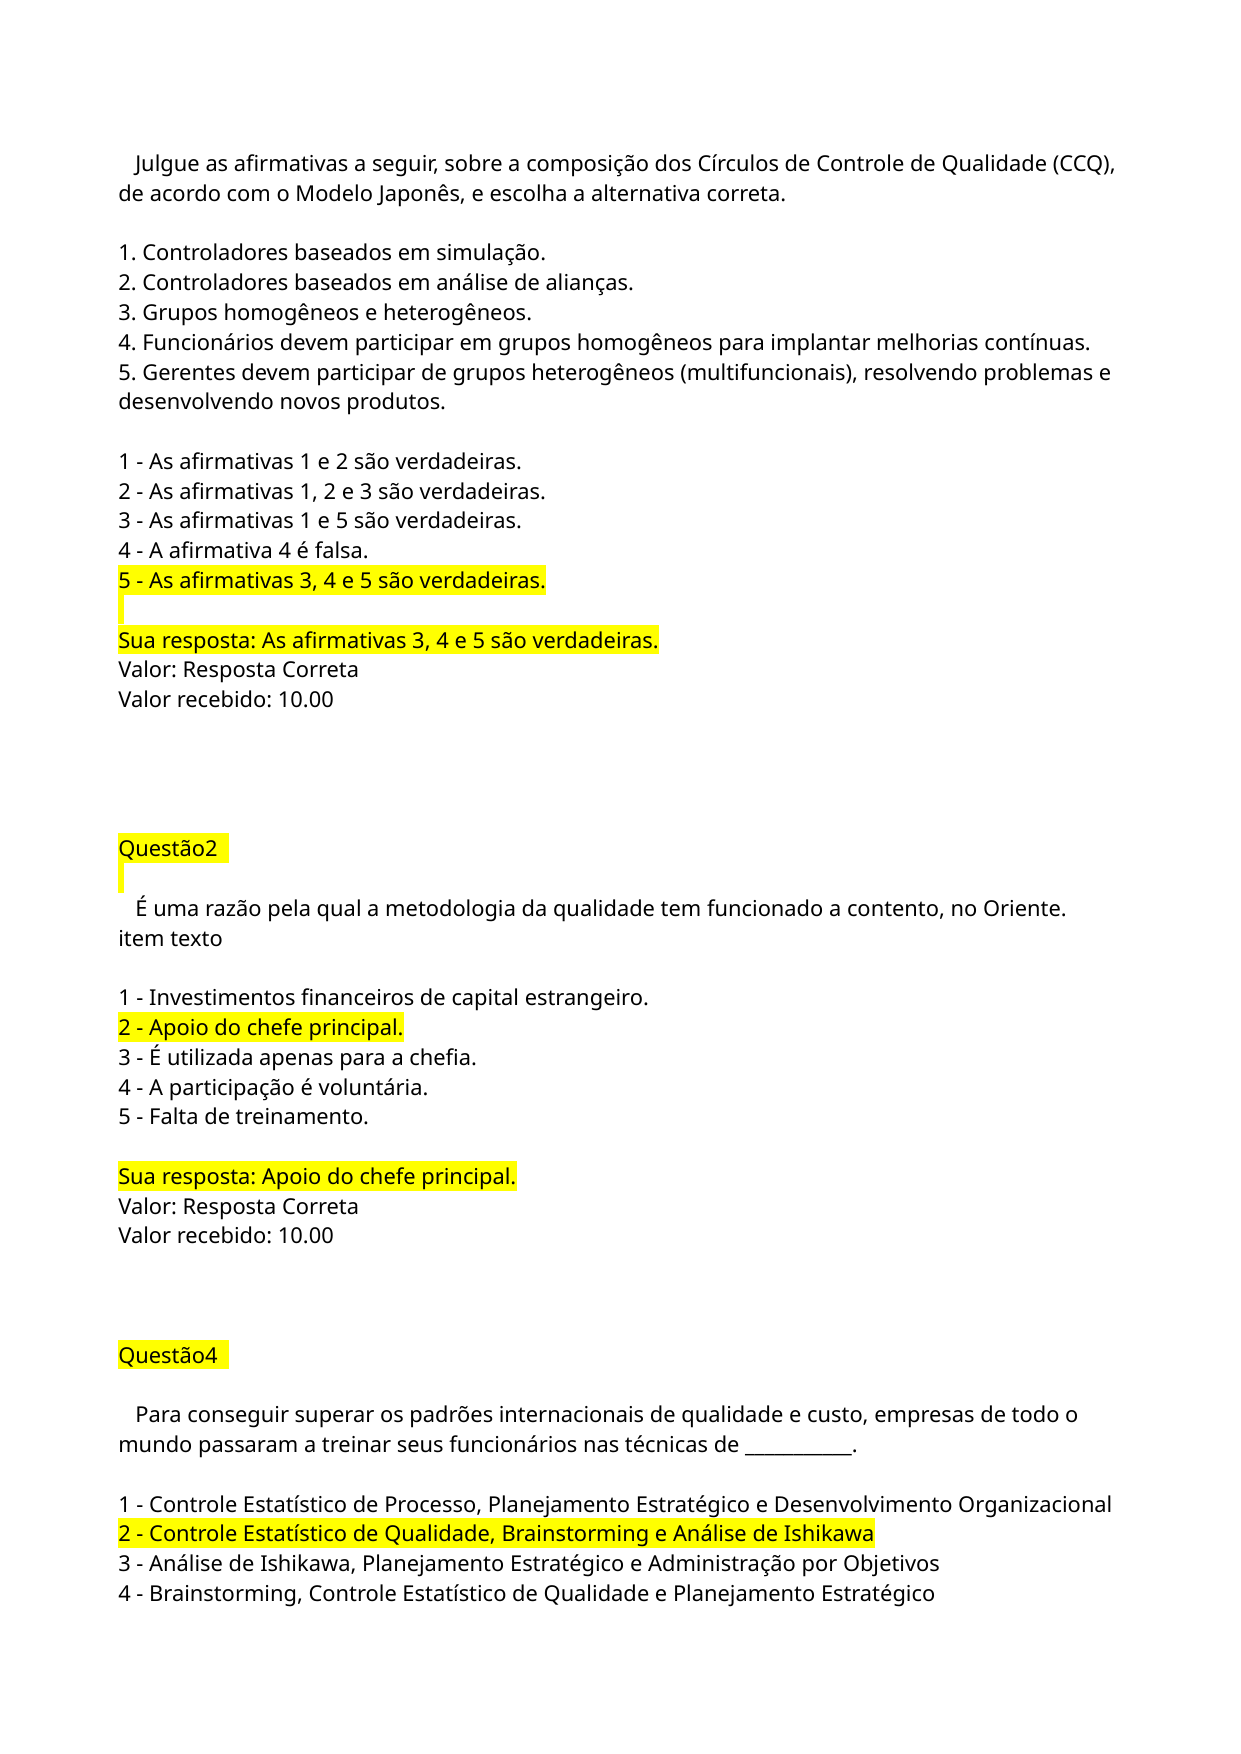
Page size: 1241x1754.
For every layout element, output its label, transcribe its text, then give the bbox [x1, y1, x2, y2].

text 2. Controladores baseados em análise de alianças. [118, 267, 1122, 297]
text Valor: Resposta Correta [118, 1191, 1122, 1220]
text 2 - As afirmativas 1, 2 e 3 são verdadeiras. [118, 476, 1122, 505]
text 2 - Controle Estatístico de Qualidade, Brainstorming e Análise de Ishikawa [118, 1518, 1122, 1548]
text Valor recebido: 10.00 [118, 1220, 1122, 1250]
text 1 - Investimentos financeiros de capital estrangeiro. [118, 982, 1122, 1012]
text Valor: Resposta Correta [118, 654, 1122, 684]
text 2 - Apoio do chefe principal. [118, 1012, 1122, 1042]
text Sua resposta: Apoio do chefe principal. [118, 1161, 1122, 1191]
text É uma razão pela qual a metodologia da qualidade tem funcionado a contento, no Oriente. [118, 893, 1122, 922]
text 1 - As afirmativas 1 e 2 são verdadeiras. [118, 446, 1122, 476]
text Sua resposta: As afirmativas 3, 4 e 5 são verdadeiras. [118, 624, 1122, 654]
text Questão2 [118, 833, 1122, 863]
text 5. Gerentes devem participar de grupos heterogêneos (multifuncionais), resolvendo problemas e desenvolvendo novos produtos. [118, 356, 1122, 416]
text 4 - A participação é voluntária. [118, 1071, 1122, 1101]
text 3 - Análise de Ishikawa, Planejamento Estratégico e Administração por Objetivos [118, 1548, 1122, 1578]
text 4 - A afirmativa 4 é falsa. [118, 535, 1122, 565]
text 3 - As afirmativas 1 e 5 são verdadeiras. [118, 505, 1122, 535]
text 4. Funcionários devem participar em grupos homogêneos para implantar melhorias contínuas. [118, 327, 1122, 356]
text Para conseguir superar os padrões internacionais de qualidade e custo, empresas de todo o mundo passaram a treinar seus funcionários nas técnicas de ___________. [118, 1399, 1122, 1459]
text 3 - É utilizada apenas para a chefia. [118, 1042, 1122, 1071]
text Julgue as afirmativas a seguir, sobre a composição dos Círculos de Controle de Qualidade (CCQ), de acordo com o Modelo Japonês, e escolha a alternativa correta. [118, 148, 1122, 207]
text Valor recebido: 10.00 [118, 684, 1122, 714]
text 3. Grupos homogêneos e heterogêneos. [118, 297, 1122, 327]
text 5 - As afirmativas 3, 4 e 5 são verdadeiras. [118, 565, 1122, 595]
text 1. Controladores baseados em simulação. [118, 237, 1122, 267]
text 4 - Brainstorming, Controle Estatístico de Qualidade e Planejamento Estratégico [118, 1578, 1122, 1608]
text item texto [118, 922, 1122, 952]
text 5 - Falta de treinamento. [118, 1101, 1122, 1131]
text 1 - Controle Estatístico de Processo, Planejamento Estratégico e Desenvolvimento Organizacional [118, 1488, 1122, 1518]
text Questão4 [118, 1339, 1122, 1369]
